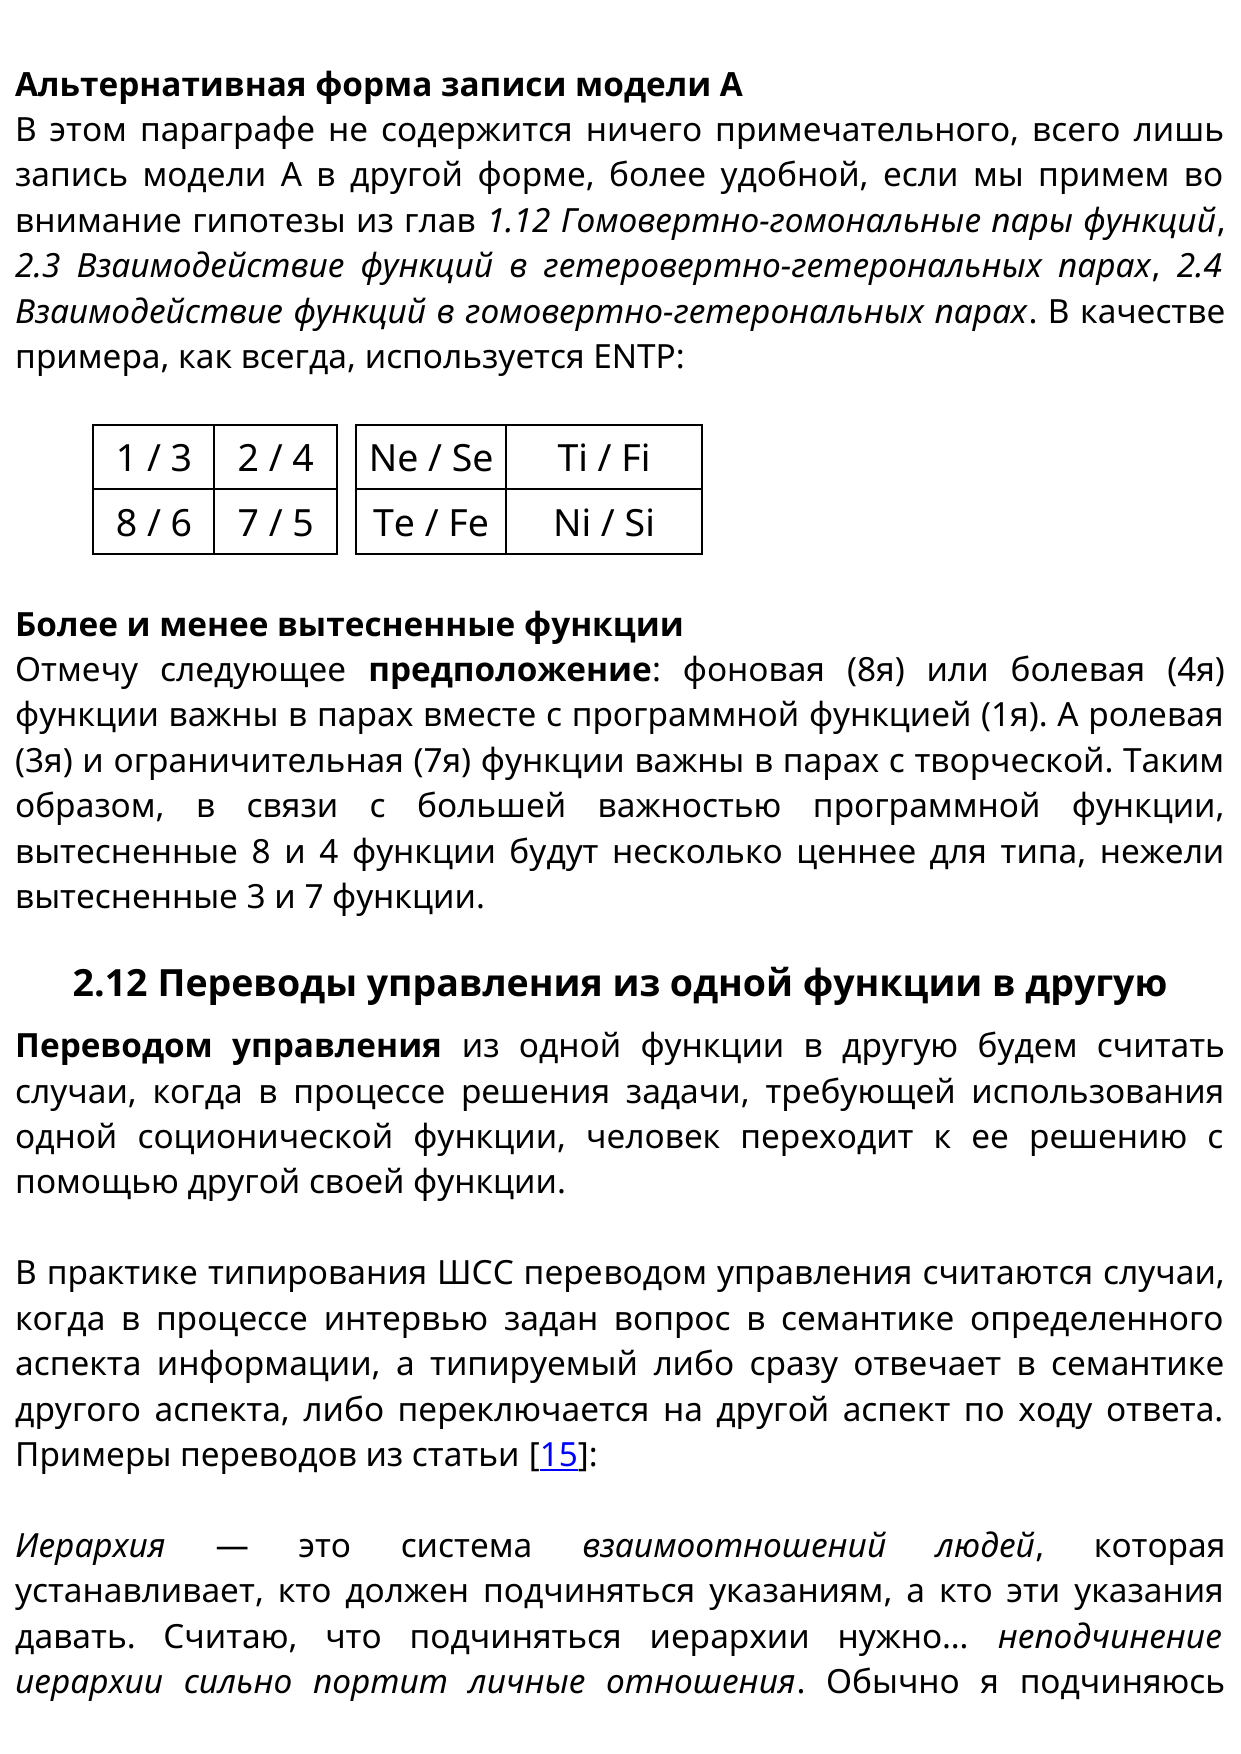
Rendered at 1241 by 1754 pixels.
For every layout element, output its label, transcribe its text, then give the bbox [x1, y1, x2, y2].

table_header Ne / Se [357, 426, 505, 488]
table_header [338, 424, 355, 488]
table_header 2 / 4 [215, 426, 336, 488]
text Отмечу следующее предположение: фоновая (8я) или болевая (4я) функции важны в парах вместе с программной функцией (1я). А ролевая (3я) и ограничительная (7я) функции важны в парах с творческой. Таким образом, в связи с большей важностью программной функции, вытесненные 8 и 4 функции будут несколько ценнее для типа, нежели вытесненные 3 и 7 функции. [15, 646, 1226, 918]
text Более и менее вытесненные функции [15, 600, 1226, 646]
text Альтернативная форма записи модели А [15, 60, 1226, 106]
table_header 1 / 3 [94, 426, 213, 488]
text В практике типирования ШСС переводом управления считаются случаи, когда в процессе интервью задан вопрос в семантике определенного аспекта информации, а типируемый либо сразу отвечает в семантике другого аспекта, либо переключается на другой аспект по ходу ответа. Примеры переводов из статьи [15]: [15, 1249, 1226, 1476]
table_cell 8 / 6 [94, 490, 213, 553]
table_cell Te / Fe [357, 490, 505, 553]
text Переводом управления из одной функции в другую будем считать случаи, когда в процессе решения задачи, требующей использования одной соционической функции, человек переходит к ее решению с помощью другой своей функции. [15, 1022, 1226, 1204]
text Иерархия — это система взаимоотношений людей, которая устанавливает, кто должен подчиняться указаниям, а кто эти указания давать. Считаю, что подчиняться иерархии нужно… неподчинение иерархии сильно портит личные отношения. Обычно я подчиняюсь [15, 1522, 1226, 1703]
table_header Ti / Fi [507, 426, 701, 488]
table_cell [338, 488, 355, 553]
subtitle 2.12 Переводы управления из одной функции в другую [15, 956, 1226, 1007]
text В этом параграфе не содержится ничего примечательного, всего лишь запись модели А в другой форме, более удобной, если мы примем во внимание гипотезы из глав 1.12 Гомовертно-гомональные пары функций, 2.3 Взаимодействие функций в гетеровертно-гетерональных парах, 2.4 Взаимодействие функций в гомовертно-гетерональных парах. В качестве примера, как всегда, используется ENTP: [15, 106, 1226, 378]
table_cell 7 / 5 [215, 490, 336, 553]
table_cell Ni / Si [507, 490, 701, 553]
